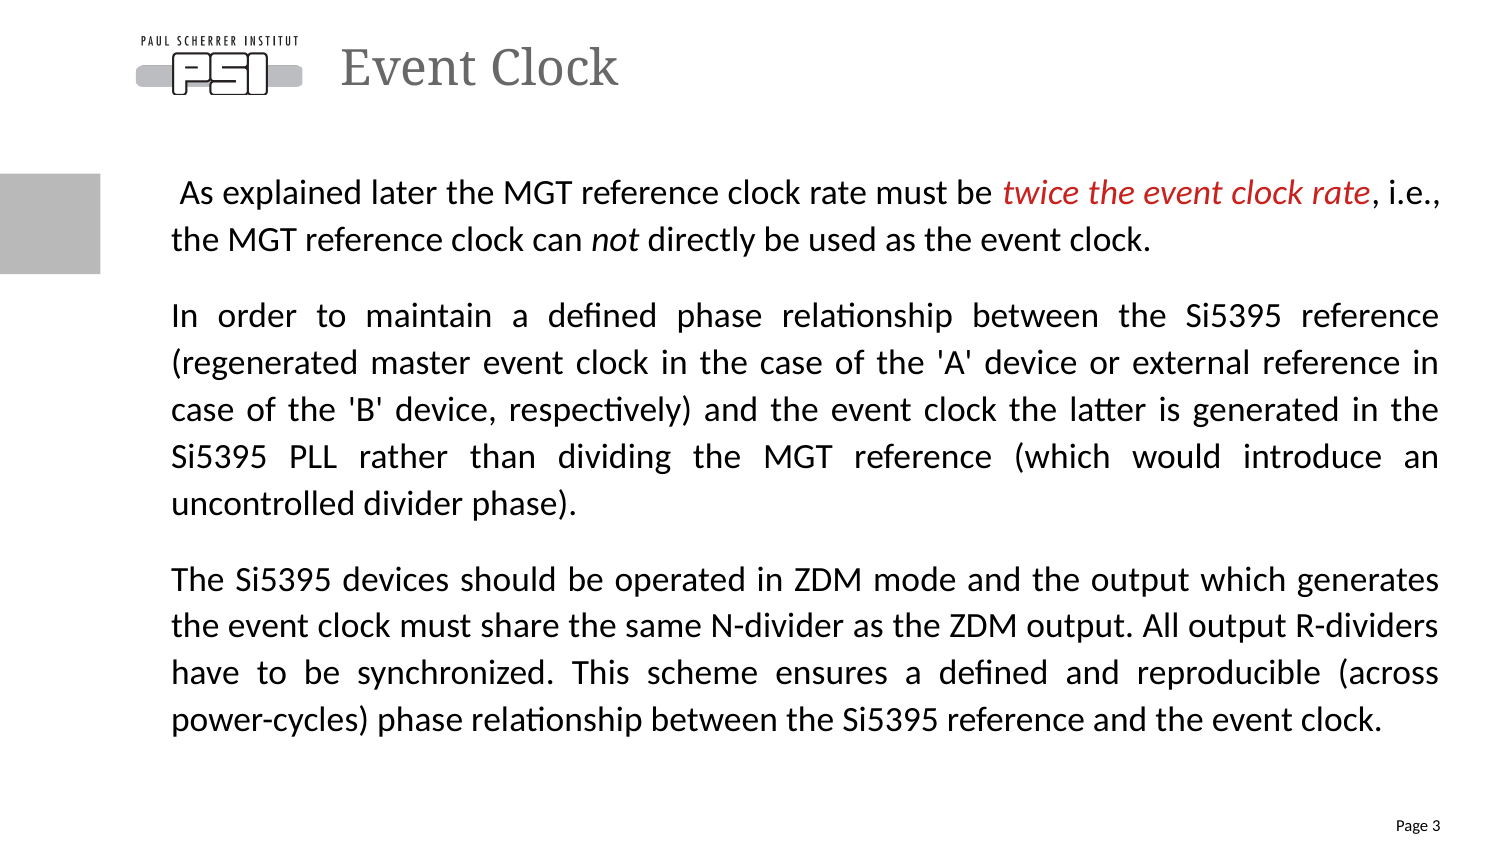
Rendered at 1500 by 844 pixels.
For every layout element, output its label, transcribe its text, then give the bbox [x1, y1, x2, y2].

slide_number Page <number> [1346, 814, 1441, 840]
list As explained later the MGT reference clock rate must be twice the event clock rate, i.e., the MGT reference clock can not directly be used as the event clock. In order to maintain a defined phase relationship between the Si5395 reference (regenerated master event clock in the case of the 'A' device or external reference in case of the 'B' device, respectively) and the event clock the latter is generated in the Si5395 PLL rather than dividing the MGT reference (which would introduce an uncontrolled divider phase). The Si5395 devices should be operated in ZDM mode and the output which generates the event clock must share the same N-divider as the ZDM output. All output R-dividers have to be synchronized. This scheme ensures a defined and reproducible (across power-cycles) phase relationship between the Si5395 reference and the event clock. [171, 165, 1442, 741]
title Event Clock [340, 35, 1442, 98]
